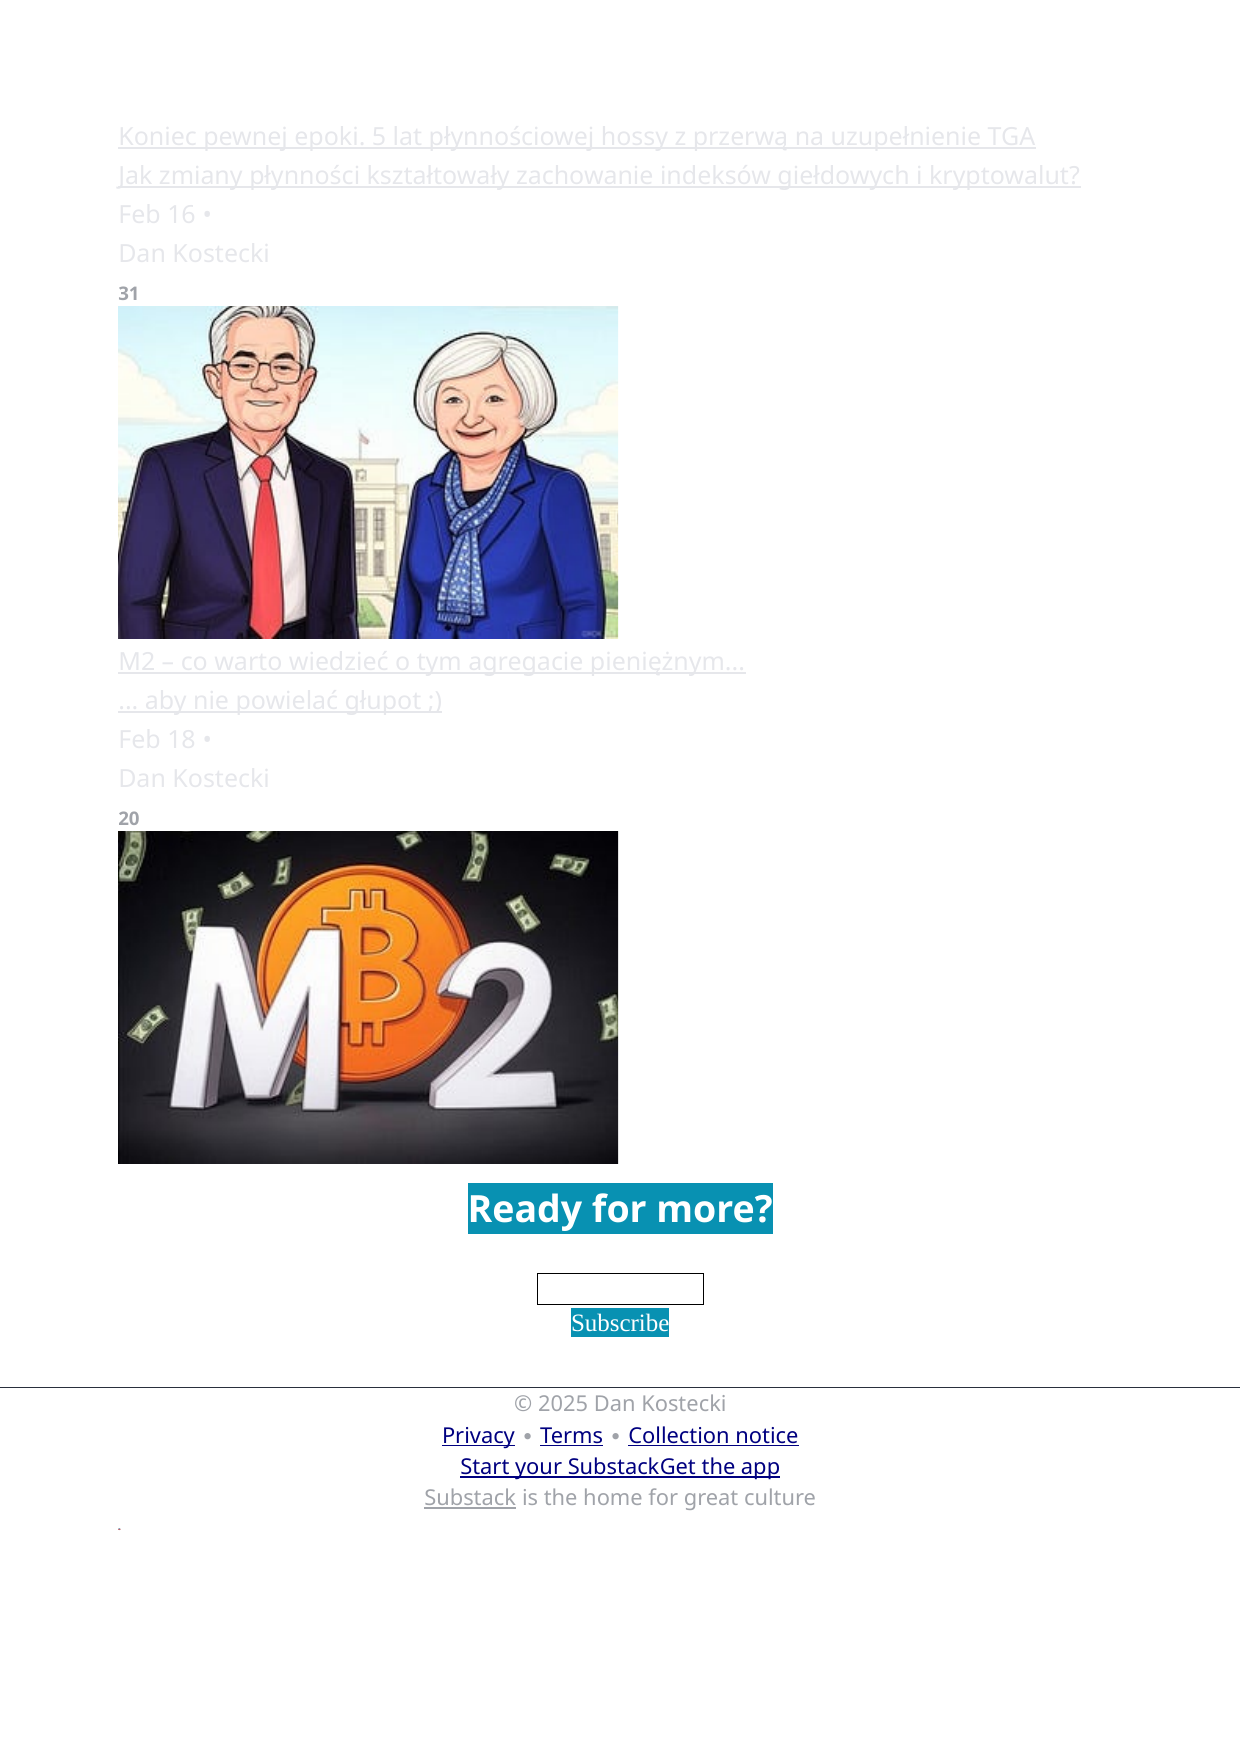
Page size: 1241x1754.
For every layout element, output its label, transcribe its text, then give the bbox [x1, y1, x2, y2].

text Dan Kostecki [118, 236, 1122, 270]
text Privacy ∙ Terms ∙ Collection notice [0, 1418, 1240, 1449]
text Feb 18 • [118, 721, 1122, 756]
text 31 [118, 275, 1122, 306]
text Subscribe [118, 1308, 1122, 1337]
text Ready for more? [118, 1183, 1122, 1234]
picture [118, 306, 619, 639]
text Feb 16 • [118, 196, 1122, 231]
text Jak zmiany płynności kształtowały zachowanie indeksów giełdowych i kryptowalut? [118, 157, 1122, 191]
text 20 [118, 800, 1122, 831]
text M2 – co warto wiedzieć o tym agregacie pieniężnym... [118, 643, 1122, 677]
text ... aby nie powielać głupot ;) [118, 682, 1122, 716]
text Koniec pewnej epoki. 5 lat płynnościowej hossy z przerwą na uzupełnienie TGA [118, 118, 1122, 152]
picture [118, 831, 619, 1164]
text Substack is the home for great culture [0, 1481, 1240, 1512]
text Start your SubstackGet the app [0, 1449, 1240, 1481]
text Dan Kostecki [118, 761, 1122, 795]
text © 2025 Dan Kostecki [0, 1388, 1240, 1418]
